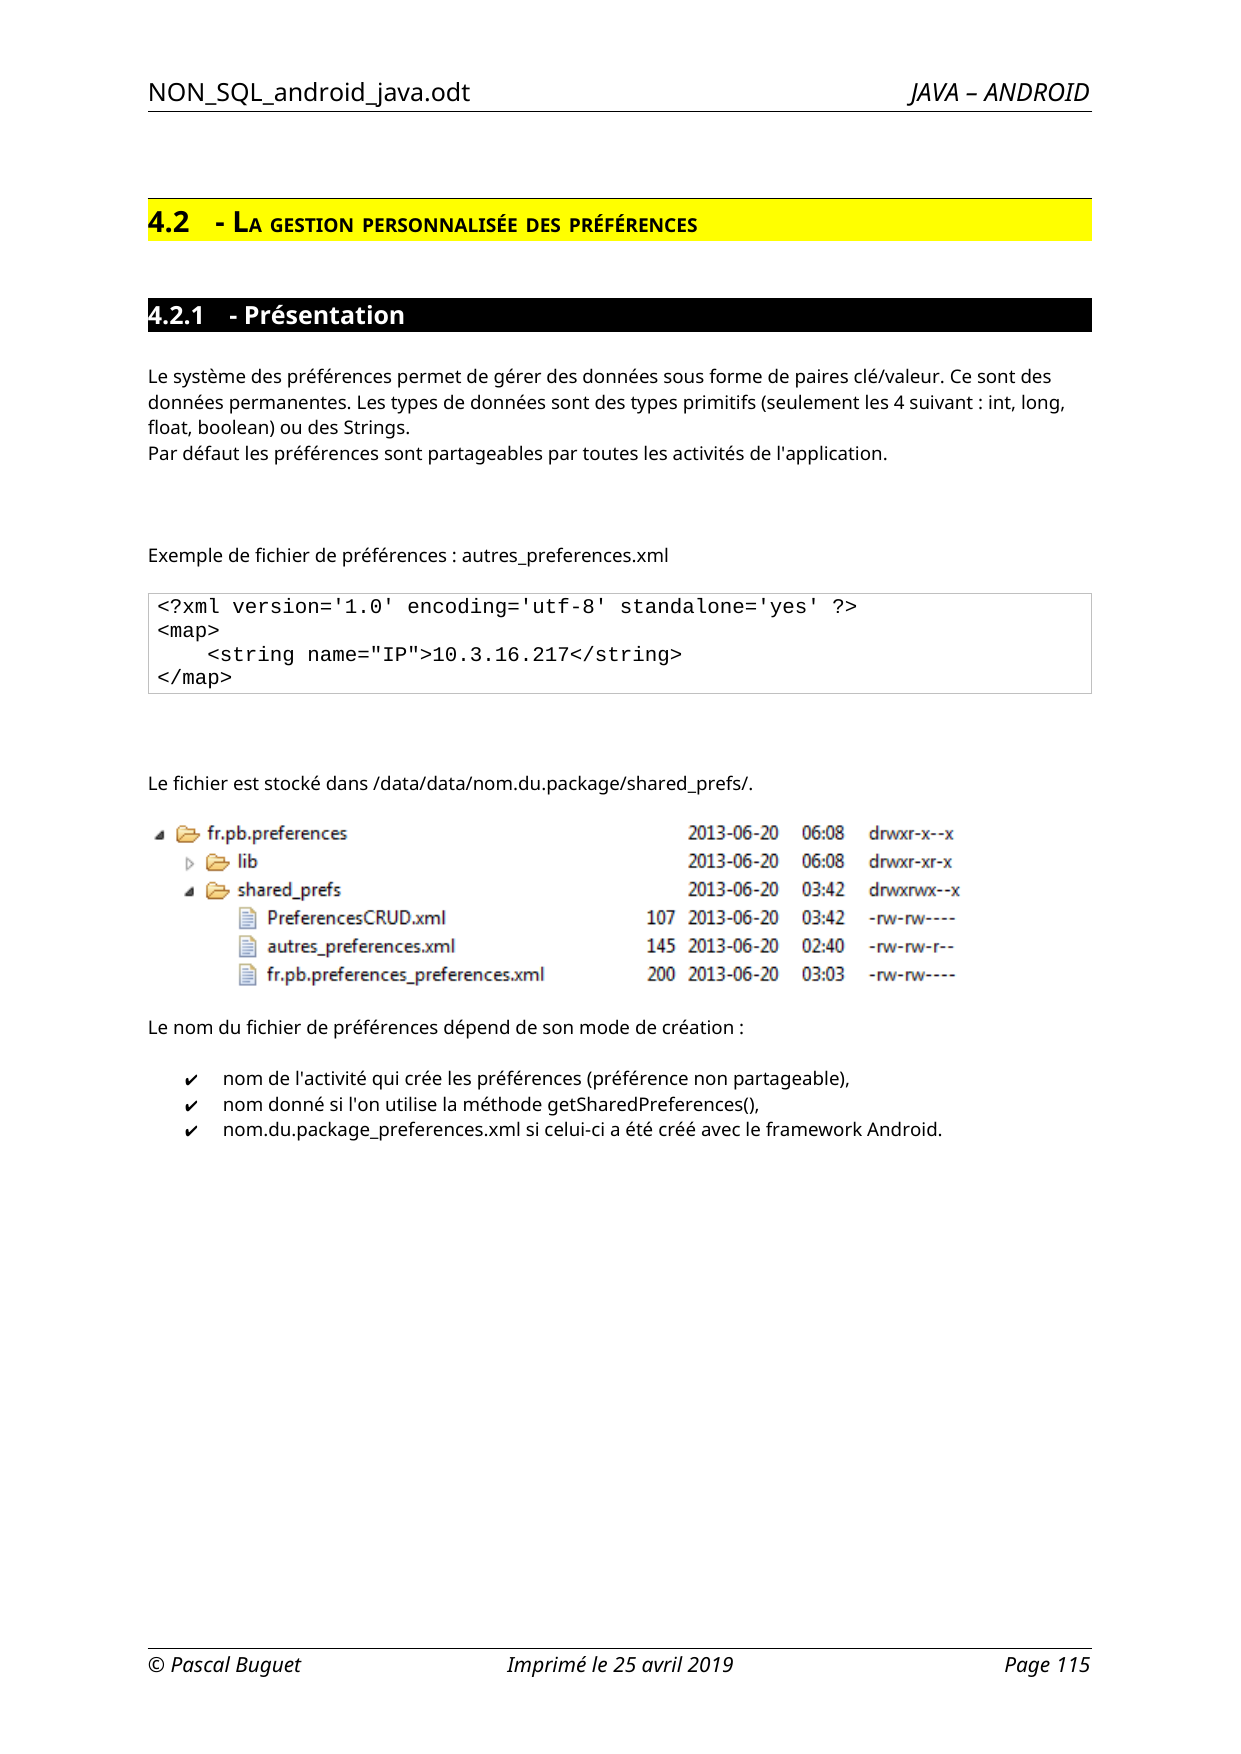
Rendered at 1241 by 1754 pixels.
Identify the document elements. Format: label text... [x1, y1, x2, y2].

subtitle - Présentation [148, 298, 1092, 332]
subtitle - La gestion personnalisée des préférences [148, 199, 1092, 241]
picture [147, 821, 968, 989]
list nom donné si l'on utilise la méthode getSharedPreferences(), [185, 1091, 1092, 1117]
text <map> [149, 617, 1091, 641]
text Exemple de fichier de préférences : autres_preferences.xml [148, 542, 1092, 568]
text <?xml version='1.0' encoding='utf-8' standalone='yes' ?> [149, 594, 1091, 617]
list nom de l'activité qui crée les préférences (préférence non partageable), [185, 1066, 1092, 1091]
text Par défaut les préférences sont partageables par toutes les activités de l'application. [148, 440, 1092, 466]
text Le système des préférences permet de gérer des données sous forme de paires clé/valeur. Ce sont des données permanentes. Les types de données sont des types primitifs (seulement les 4 suivant : int, long, float, boolean) ou des Strings. [148, 364, 1092, 440]
list nom.du.package_preferences.xml si celui-ci a été créé avec le framework Android. [185, 1117, 1092, 1142]
text <string name="IP">10.3.16.217</string> [149, 641, 1091, 664]
text </map> [149, 664, 1091, 693]
text Le nom du fichier de préférences dépend de son mode de création : [148, 1014, 1092, 1040]
text Le fichier est stocké dans /data/data/nom.du.package/shared_prefs/. [148, 771, 1092, 796]
